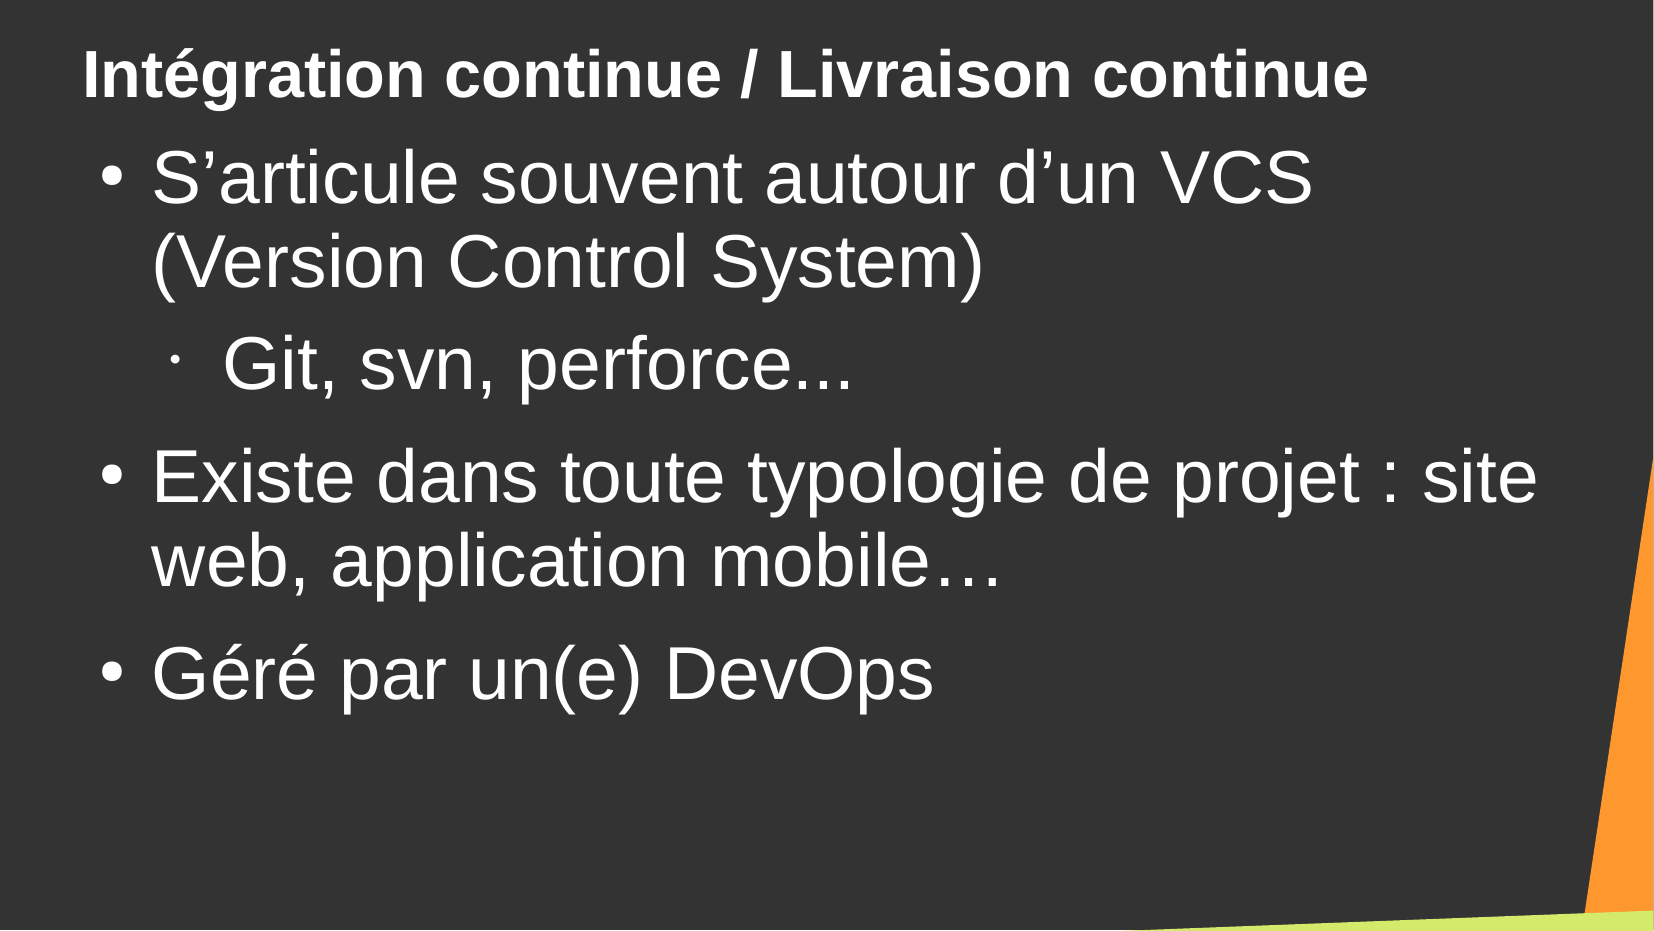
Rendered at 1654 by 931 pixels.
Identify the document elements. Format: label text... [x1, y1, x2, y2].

list S’articule souvent autour d’un VCS (Version Control System) Git, svn, perforce... Existe dans toute typologie de projet : site web, application mobile… Géré par un(e) DevOps [80, 135, 1560, 816]
title Intégration continue / Livraison continue [82, 37, 1406, 115]
text_box [1118, 452, 1654, 931]
